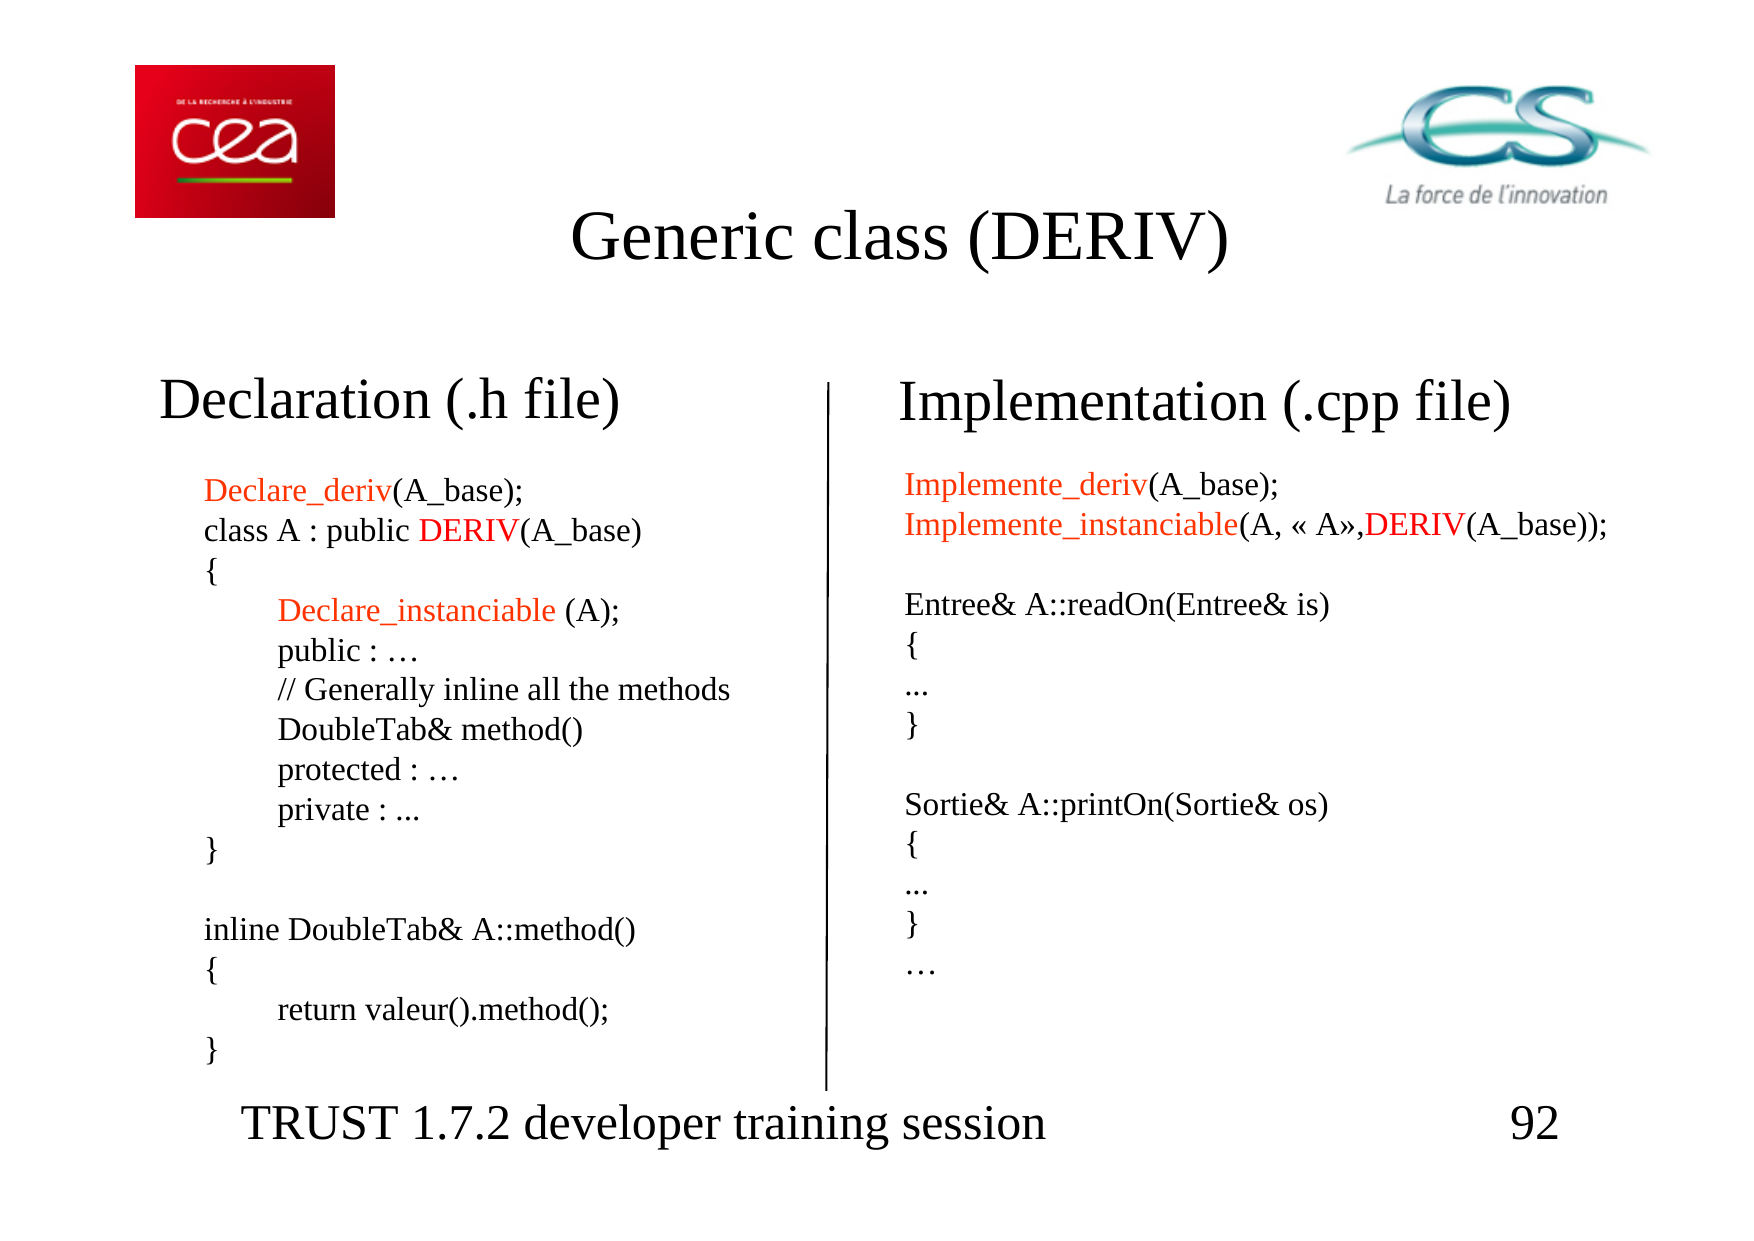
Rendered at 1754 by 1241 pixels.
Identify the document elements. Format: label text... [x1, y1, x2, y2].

text_box Declare_deriv(A_base); class A : public DERIV(A_base) { Declare_instanciable (A); public : … // Generally inline all the methods DoubleTab& method() protected : … private : ... } inline DoubleTab& A::method() { return valeur().method(); } [189, 460, 747, 1115]
title Generic class (DERIV) [225, 126, 1577, 336]
picture [135, 65, 335, 218]
text_box Declaration (.h file) [145, 352, 637, 438]
text_box Implementation (.cpp file) [883, 354, 1528, 440]
text_box Implemente_deriv(A_base); Implemente_instanciable(A, « A»,DERIV(A_base)); Entree& A::readOn(Entree& is) { ... } Sortie& A::printOn(Sortie& os) { ... } … [889, 454, 1624, 990]
picture [1340, 73, 1662, 218]
